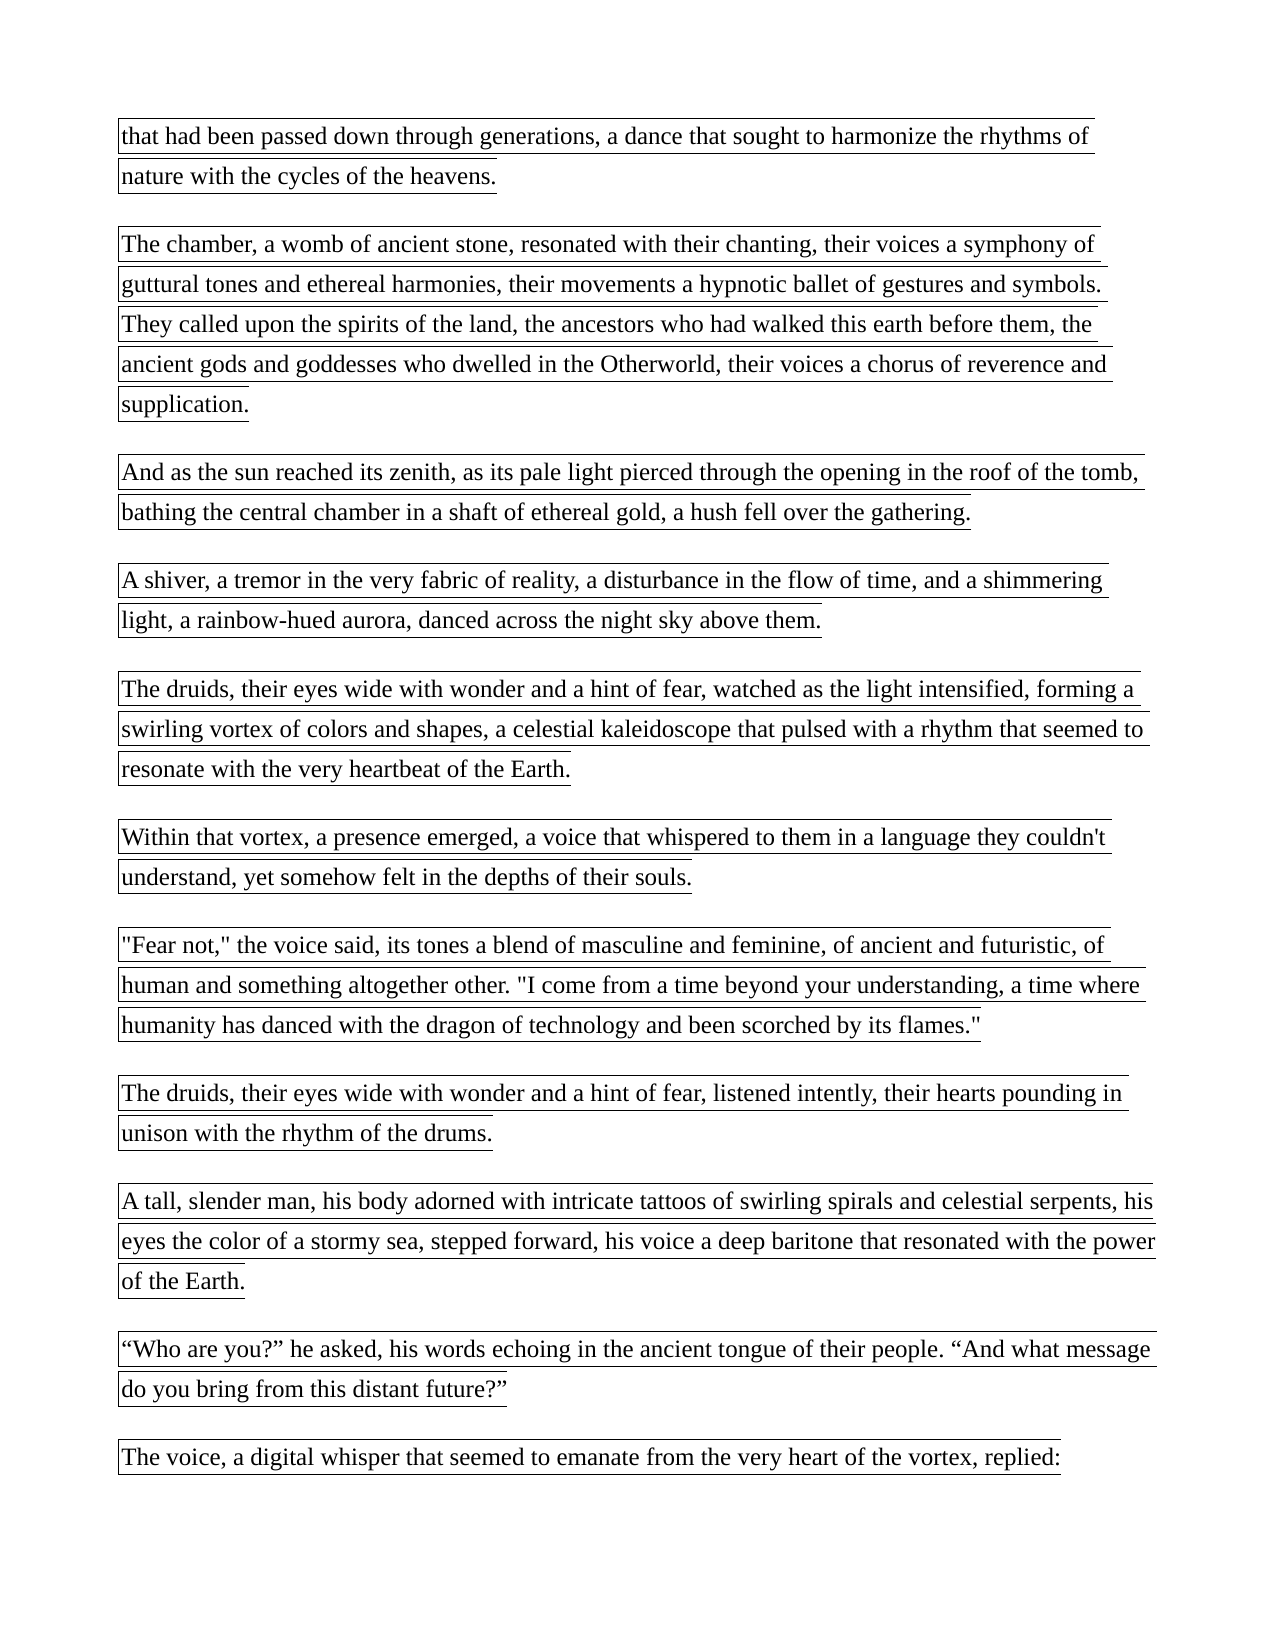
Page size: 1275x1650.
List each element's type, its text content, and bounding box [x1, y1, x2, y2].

text The chamber, a womb of ancient stone, resonated with their chanting, their voices a symphony of guttural tones and ethereal harmonies, their movements a hypnotic ballet of gestures and symbols. They called upon the spirits of the land, the ancestors who had walked this earth before them, the ancient gods and goddesses who dwelled in the Otherworld, their voices a chorus of reverence and supplication. [118, 226, 1157, 421]
text “Who are you?” he asked, his words echoing in the ancient tongue of their people. “And what message [119, 1332, 1157, 1366]
text "Fear not," the voice said, its tones a blend of masculine and feminine, of ancient and futuristic, of human and something altogether other. "I come from a time beyond your understanding, a time where humanity has danced with the dragon of technology and been scorched by its flames." [118, 927, 1157, 1042]
text A shiver, a tremor in the very fabric of reality, a disturbance in the flow of time, and a shimmering light, a rainbow-hued aurora, danced across the night sky above them. [118, 562, 1157, 637]
text Within that vortex, a presence emerged, a voice that whispered to them in a language they couldn't understand, yet somehow felt in the depths of their souls. [118, 819, 1157, 893]
text The voice, a digital whisper that seemed to emanate from the very heart of the vortex, replied: [119, 1439, 1157, 1474]
text do you bring from this distant future?” [118, 1367, 1157, 1406]
text that had been passed down through generations, a dance that sought to harmonize the rhythms of nature with the cycles of the heavens. [118, 118, 1157, 193]
text The druids, their eyes wide with wonder and a hint of fear, listened intently, their hearts pounding in unison with the rhythm of the drums. [118, 1075, 1157, 1150]
text And as the sun reached its zenith, as its pale light pierced through the opening in the roof of the tomb, bathing the central chamber in a shaft of ethereal gold, a hush fell over the gathering. [118, 454, 1157, 529]
text The druids, their eyes wide with wonder and a hint of fear, watched as the light intensified, forming a swirling vortex of colors and shapes, a celestial kaleidoscope that pulsed with a rhythm that seemed to resonate with the very heartbeat of the Earth. [118, 671, 1157, 785]
text A tall, slender man, his body adorned with intricate tattoos of swirling spirals and celestial serpents, his eyes the color of a stormy sea, stepped forward, his voice a deep baritone that resonated with the power of the Earth. [118, 1183, 1157, 1298]
